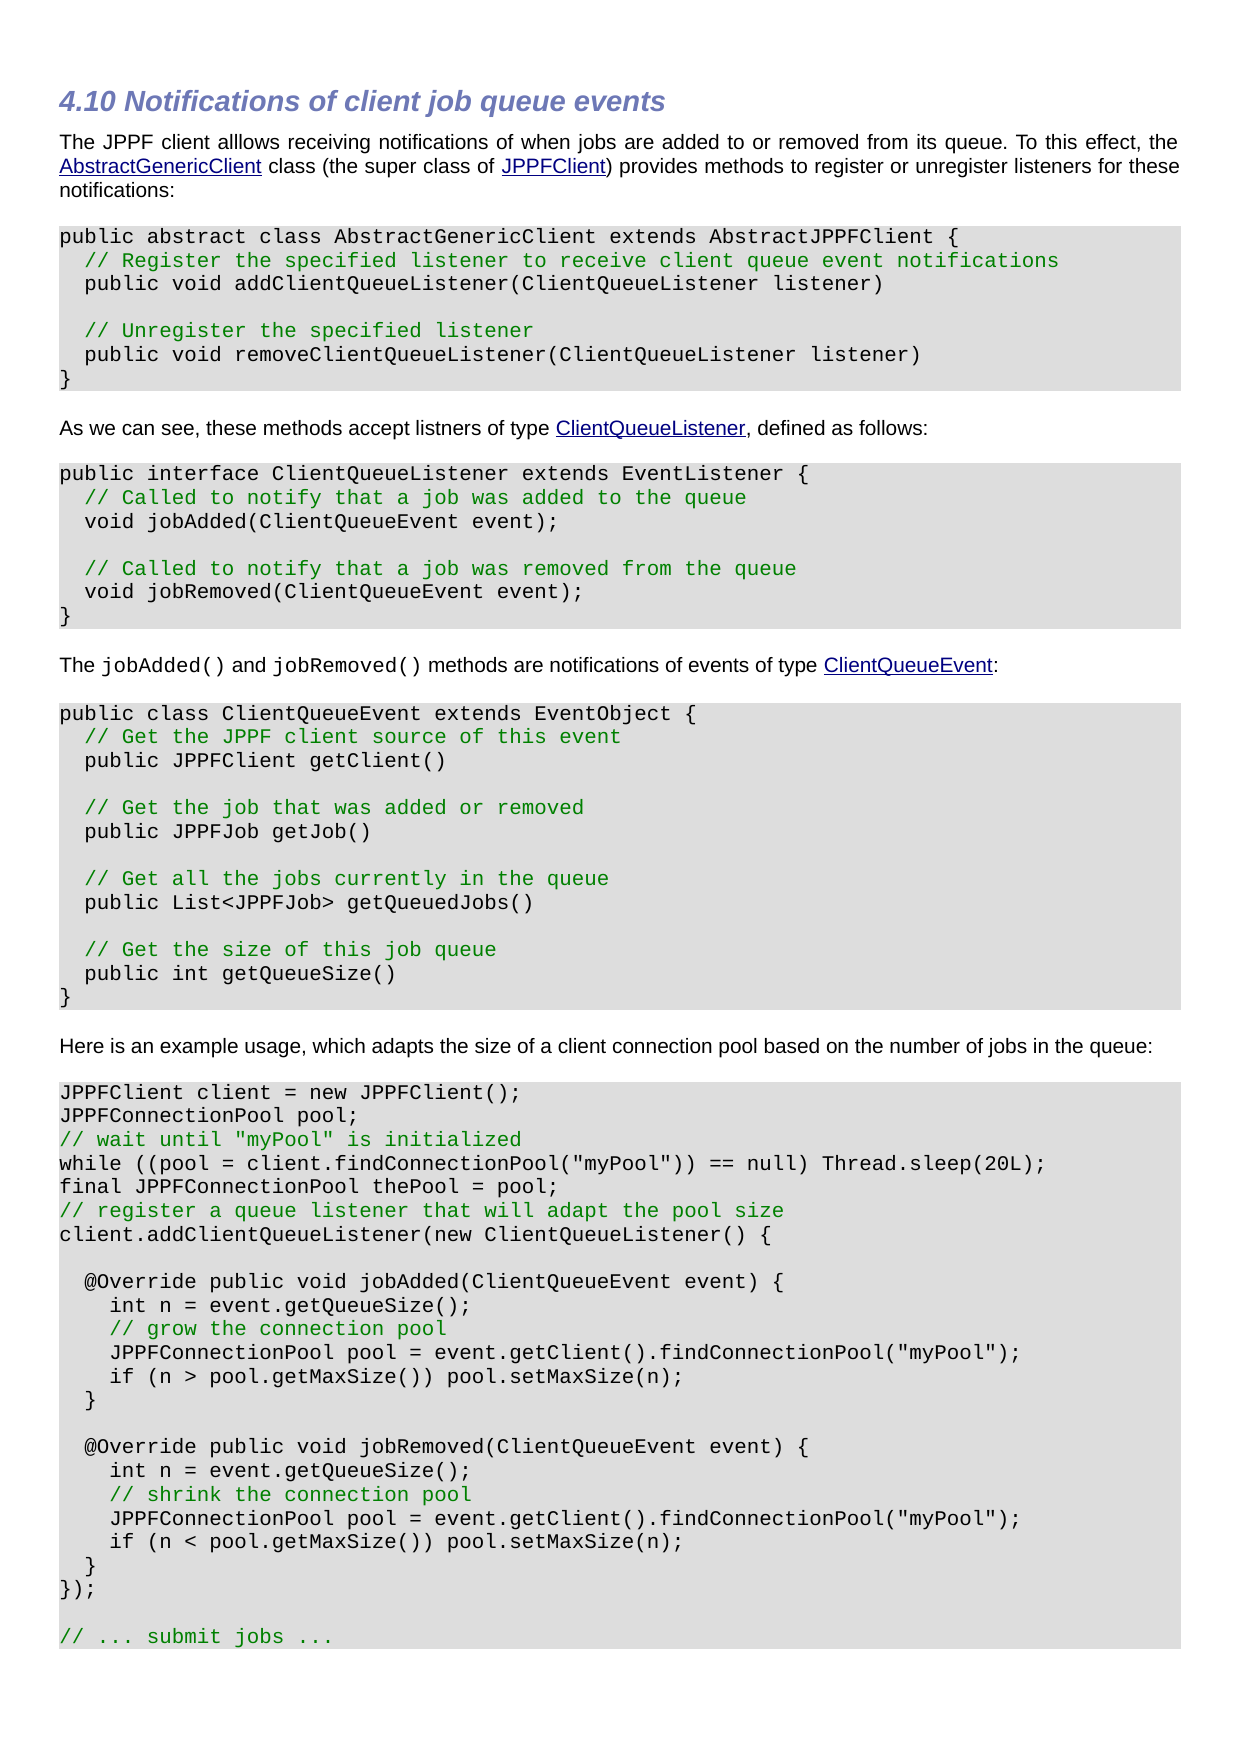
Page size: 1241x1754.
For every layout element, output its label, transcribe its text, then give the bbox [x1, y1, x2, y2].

text public void removeClientQueueListener(ClientQueueListener listener) [59, 344, 1181, 368]
text // Called to notify that a job was added to the queue [59, 487, 1181, 511]
text // Get the JPPF client source of this event [59, 726, 1181, 750]
text // ... submit jobs ... [59, 1626, 1181, 1649]
text public JPPFClient getClient() [59, 750, 1181, 773]
text public List<JPPFJob> getQueuedJobs() [59, 892, 1181, 915]
text @Override public void jobRemoved(ClientQueueEvent event) { [59, 1437, 1181, 1460]
text public void addClientQueueListener(ClientQueueListener listener) [59, 273, 1181, 297]
subtitle Notifications of client job queue events [59, 84, 1181, 118]
text } [59, 368, 1181, 391]
text JPPFClient client = new JPPFClient(); [59, 1082, 1181, 1106]
text As we can see, these methods accept listners of type ClientQueueListener, defined as follows: [59, 415, 1181, 439]
text @Override public void jobAdded(ClientQueueEvent event) { [59, 1271, 1181, 1295]
text The jobAdded() and jobRemoved() methods are notifications of events of type ClientQueueEvent: [59, 653, 1181, 679]
text }); [59, 1578, 1181, 1602]
text // Get the size of this job queue [59, 939, 1181, 963]
text // grow the connection pool [59, 1318, 1181, 1342]
text public interface ClientQueueListener extends EventListener { [59, 463, 1181, 487]
text client.addClientQueueListener(new ClientQueueListener() { [59, 1224, 1181, 1247]
text if (n > pool.getMaxSize()) pool.setMaxSize(n); [59, 1366, 1181, 1389]
text // Get all the jobs currently in the queue [59, 868, 1181, 892]
text JPPFConnectionPool pool = event.getClient().findConnectionPool("myPool"); [59, 1507, 1181, 1531]
text int n = event.getQueueSize(); [59, 1460, 1181, 1484]
text The JPPF client alllows receiving notifications of when jobs are added to or removed from its queue. To this effect, the AbstractGenericClient class (the super class of JPPFClient) provides methods to register or unregister listeners for these notifications: [59, 130, 1181, 202]
text int n = event.getQueueSize(); [59, 1295, 1181, 1318]
text } [59, 986, 1181, 1010]
text public int getQueueSize() [59, 963, 1181, 986]
text // shrink the connection pool [59, 1484, 1181, 1507]
text // Unregister the specified listener [59, 321, 1181, 344]
text // Get the job that was added or removed [59, 797, 1181, 821]
text while ((pool = client.findConnectionPool("myPool")) == null) Thread.sleep(20L); [59, 1153, 1181, 1176]
text if (n < pool.getMaxSize()) pool.setMaxSize(n); [59, 1531, 1181, 1555]
text // register a queue listener that will adapt the pool size [59, 1200, 1181, 1224]
text void jobAdded(ClientQueueEvent event); [59, 511, 1181, 534]
text public abstract class AbstractGenericClient extends AbstractJPPFClient { [59, 226, 1181, 249]
text // Called to notify that a job was removed from the queue [59, 558, 1181, 582]
text JPPFConnectionPool pool = event.getClient().findConnectionPool("myPool"); [59, 1342, 1181, 1366]
text void jobRemoved(ClientQueueEvent event); [59, 582, 1181, 605]
text } [59, 1389, 1181, 1413]
text } [59, 605, 1181, 629]
text final JPPFConnectionPool thePool = pool; [59, 1176, 1181, 1200]
text JPPFConnectionPool pool; [59, 1106, 1181, 1129]
text // Register the specified listener to receive client queue event notifications [59, 249, 1181, 273]
text Here is an example usage, which adapts the size of a client connection pool based on the number of jobs in the queue: [59, 1034, 1181, 1058]
text public class ClientQueueEvent extends EventObject { [59, 703, 1181, 726]
text // wait until "myPool" is initialized [59, 1129, 1181, 1153]
text } [59, 1555, 1181, 1578]
text public JPPFJob getJob() [59, 821, 1181, 844]
